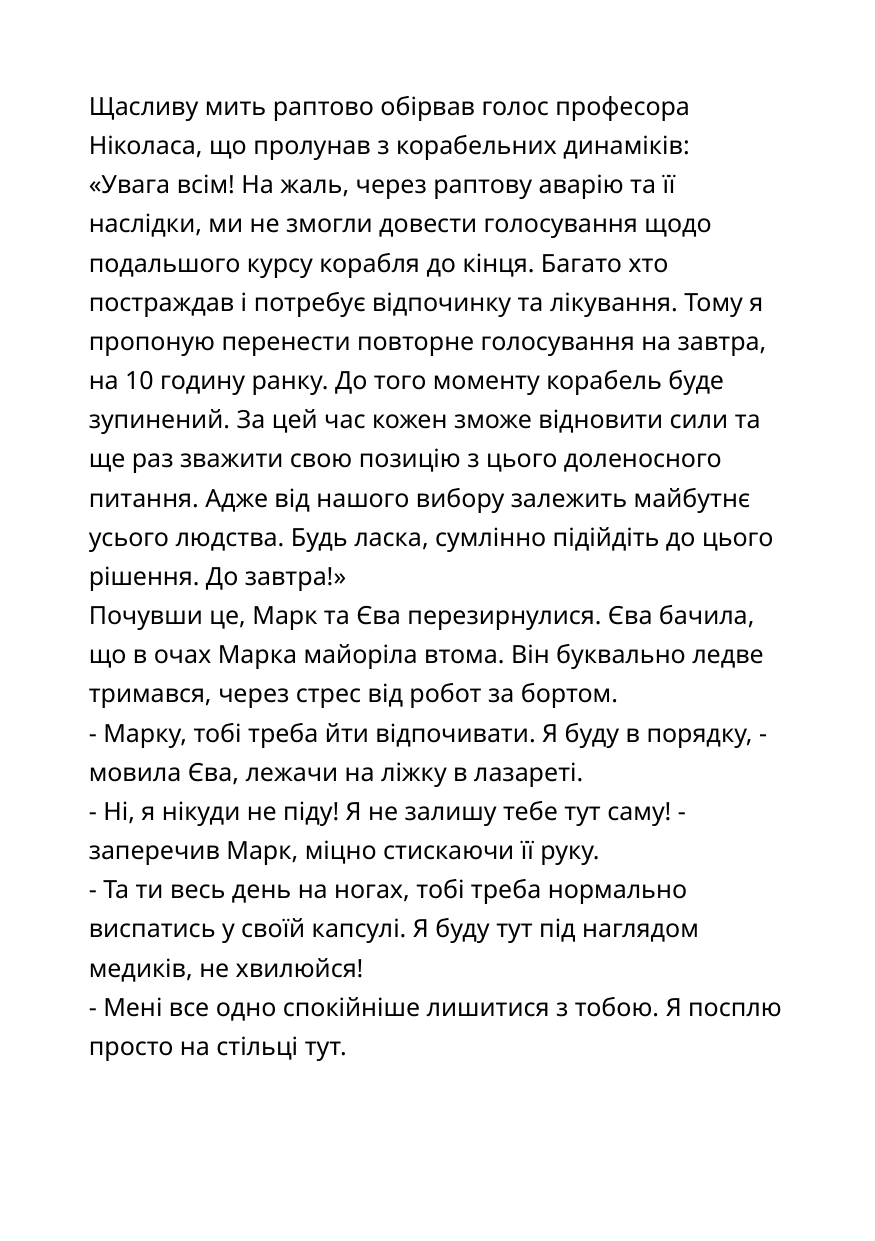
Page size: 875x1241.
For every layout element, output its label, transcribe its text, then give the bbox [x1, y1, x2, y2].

text Щасливу мить раптово обірвав голос професора Ніколаса, що пролунав з корабельних динаміків: [88, 88, 786, 162]
text Почувши це, Марк та Єва перезирнулися. Єва бачила, що в очах Марка майоріла втома. Він буквально ледве тримався, через стрес від робот за бортом. [88, 598, 786, 710]
text - Та ти весь день на ногах, тобі треба нормально виспатись у своїй капсулі. Я буду тут під наглядом медиків, не хвилюйся! [88, 872, 786, 984]
text - Мені все одно спокійніше лишитися з тобою. Я посплю просто на стільці тут. [88, 989, 786, 1063]
text - Марку, тобі треба йти відпочивати. Я буду в порядку, - мовила Єва, лежачи на ліжку в лазареті. [88, 715, 786, 788]
text «Увага всім! На жаль, через раптову аварію та її наслідки, ми не змогли довести голосування щодо подальшого курсу корабля до кінця. Багато хто постраждав і потребує відпочинку та лікування. Тому я пропоную перенести повторне голосування на завтра, на 10 годину ранку. До того моменту корабель буде зупинений. За цей час кожен зможе відновити сили та ще раз зважити свою позицію з цього доленосного питання. Адже від нашого вибору залежить майбутнє усього людства. Будь ласка, сумлінно підійдіть до цього рішення. До завтра!» [88, 167, 786, 593]
text - Ні, я нікуди не піду! Я не залишу тебе тут саму! - заперечив Марк, міцно стискаючи її руку. [88, 793, 786, 867]
